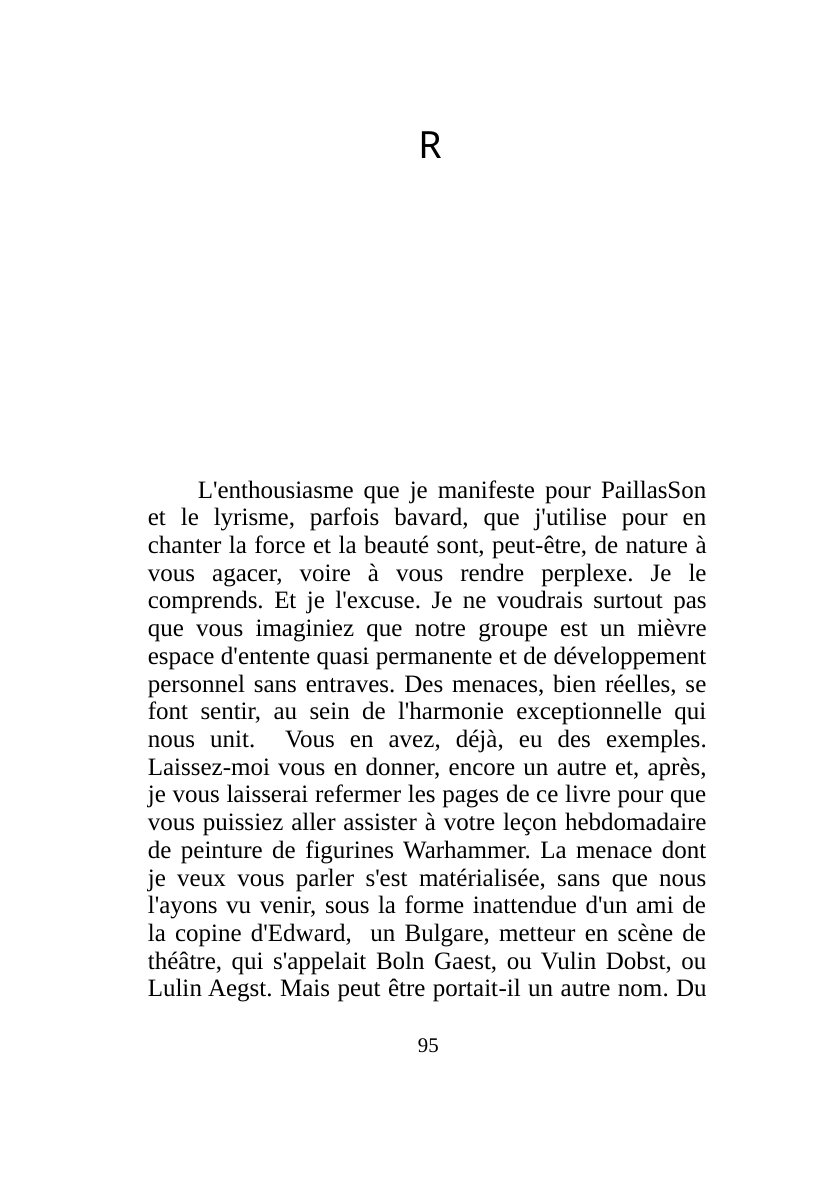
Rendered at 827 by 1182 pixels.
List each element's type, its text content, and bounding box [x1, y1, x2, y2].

text L'enthousiasme que je manifeste pour PaillasSon et le lyrisme, parfois bavard, que j'utilise pour en chanter la force et la beauté sont, peut-être, de nature à vous agacer, voire à vous rendre perplexe. Je le comprends. Et je l'excuse. Je ne voudrais surtout pas que vous imaginiez que notre groupe est un mièvre espace d'entente quasi permanente et de développement personnel sans entraves. Des menaces, bien réelles, se font sentir, au sein de l'harmonie exceptionnelle qui nous unit. Vous en avez, déjà, eu des exemples. Laissez-moi vous en donner, encore un autre et, après, je vous laisserai refermer les pages de ce livre pour que vous puissiez aller assister à votre leçon hebdomadaire de peinture de figurines Warhammer. La menace dont je veux vous parler s'est matérialisée, sans que nous l'ayons vu venir, sous la forme inattendue d'un ami de la copine d'Edward, un Bulgare, metteur en scène de théâtre, qui s'appelait Boln Gaest, ou Vulin Dobst, ou Lulin Aegst. Mais peut être portait‑il un autre nom. Du [148, 476, 707, 1002]
text R [151, 118, 709, 169]
